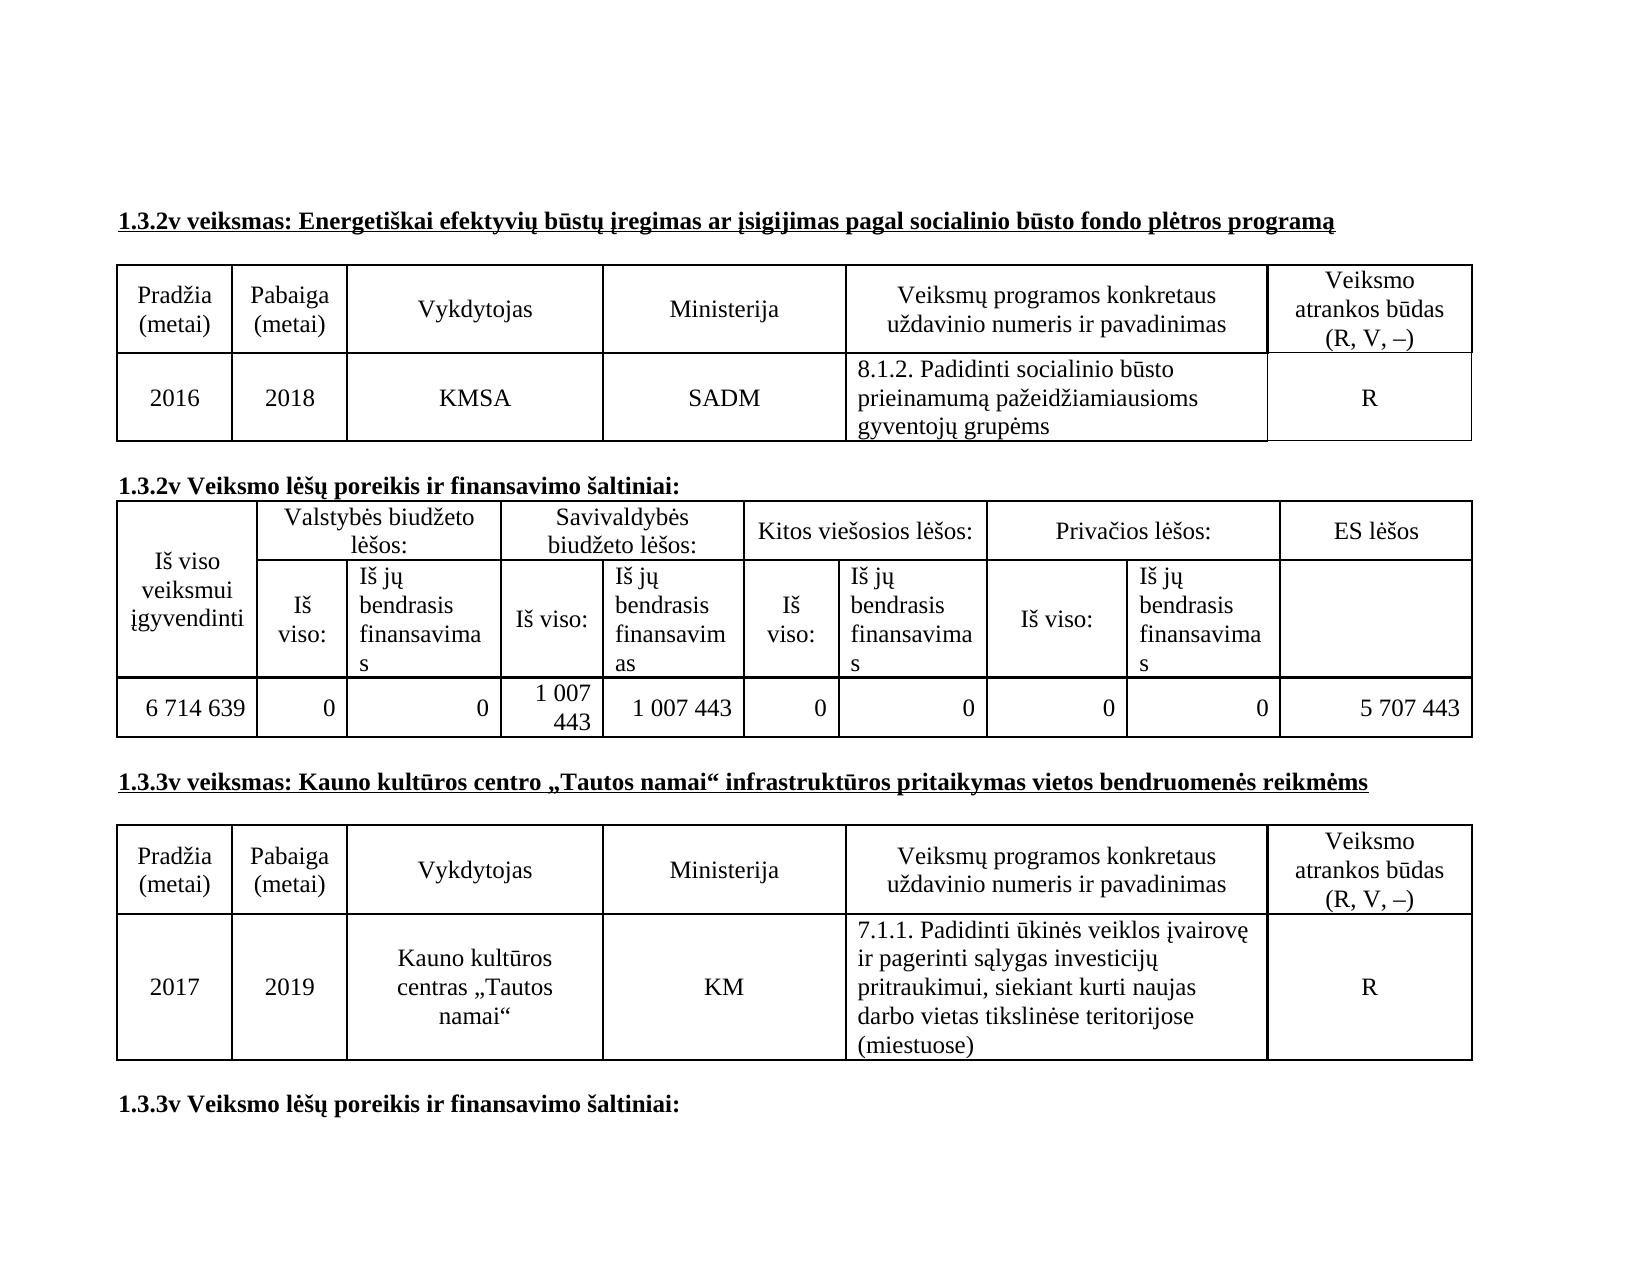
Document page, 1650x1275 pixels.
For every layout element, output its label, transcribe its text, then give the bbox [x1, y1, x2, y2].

table_cell R [1269, 915, 1471, 1058]
table_cell 1 007 443 [502, 679, 602, 736]
table_cell KM [604, 915, 845, 1058]
table_header Ministerija [604, 826, 845, 913]
table_cell 5 707 443 [1281, 679, 1471, 736]
table_cell 0 [988, 679, 1126, 736]
table_header Pradžia (metai) [118, 826, 231, 913]
table_cell Iš viso: [988, 561, 1126, 676]
table_header Vykdytojas [348, 266, 602, 352]
table_header Vykdytojas [348, 826, 602, 913]
text 1.3.3v veiksmas: Kauno kultūros centro „Tautos namai“ infrastruktūros pritaikymas vietos bendruomenės reikmėms [118, 767, 1473, 796]
table_cell 0 [840, 679, 986, 736]
table_cell 0 [348, 679, 500, 736]
table_cell 1 007 443 [604, 679, 743, 736]
table_header Pabaiga (metai) [233, 266, 346, 352]
table_header Kitos viešosios lėšos: [745, 502, 986, 559]
table_cell 2019 [233, 915, 346, 1058]
table_header Pabaiga (metai) [233, 826, 346, 913]
table_cell 6 714 639 [118, 679, 256, 736]
table_header Iš viso veiksmui įgyvendinti [118, 502, 256, 676]
table_cell Iš viso: [745, 561, 838, 676]
table_cell Iš jų bendrasis finansavimas [348, 561, 500, 676]
table_header Veiksmo atrankos būdas (R, V, –) [1269, 826, 1471, 913]
table_header Veiksmo atrankos būdas (R, V, –) [1269, 266, 1471, 352]
table_cell SADM [604, 354, 845, 440]
table_cell Iš jų bendrasis finansavimas [1128, 561, 1279, 676]
table_cell 2017 [118, 915, 231, 1058]
text 1.3.3v Veiksmo lėšų poreikis ir finansavimo šaltiniai: [118, 1089, 1473, 1118]
table_cell 0 [258, 679, 346, 736]
table_header Veiksmų programos konkretaus uždavinio numeris ir pavadinimas [847, 266, 1266, 352]
table_header Privačios lėšos: [988, 502, 1279, 559]
table_cell 8.1.2. Padidinti socialinio būsto prieinamumą pažeidžiamiausioms gyventojų grupėms [847, 354, 1267, 440]
table_cell 7.1.1. Padidinti ūkinės veiklos įvairovę ir pagerinti sąlygas investicijų pritraukimui, siekiant kurti naujas darbo vietas tikslinėse teritorijose (miestuose) [847, 915, 1266, 1058]
table_cell Iš jų bendrasis finansavimas [604, 561, 743, 676]
table_cell Iš viso: [258, 561, 346, 676]
table_cell R [1268, 353, 1471, 440]
table_header Ministerija [604, 266, 845, 352]
table_cell Kauno kultūros centras „Tautos namai“ [348, 915, 602, 1058]
text 1.3.2v Veiksmo lėšų poreikis ir finansavimo šaltiniai: [118, 471, 1473, 500]
table_header Pradžia (metai) [118, 266, 231, 352]
table_header ES lėšos [1281, 502, 1471, 559]
table_cell Iš jų bendrasis finansavimas [840, 561, 986, 676]
text 1.3.2v veiksmas: Energetiškai efektyvių būstų įregimas ar įsigijimas pagal socialinio būsto fondo plėtros programą [118, 206, 1473, 235]
table_cell KMSA [348, 354, 602, 440]
table_cell Iš viso: [502, 561, 602, 676]
table_header Veiksmų programos konkretaus uždavinio numeris ir pavadinimas [847, 826, 1266, 913]
table_cell 0 [745, 679, 838, 736]
table_header Savivaldybės biudžeto lėšos: [502, 502, 743, 559]
table_cell 2018 [233, 354, 346, 440]
table_cell 2016 [118, 354, 231, 440]
table_cell 0 [1128, 679, 1279, 736]
table_cell [1281, 561, 1471, 676]
table_header Valstybės biudžeto lėšos: [258, 502, 500, 559]
